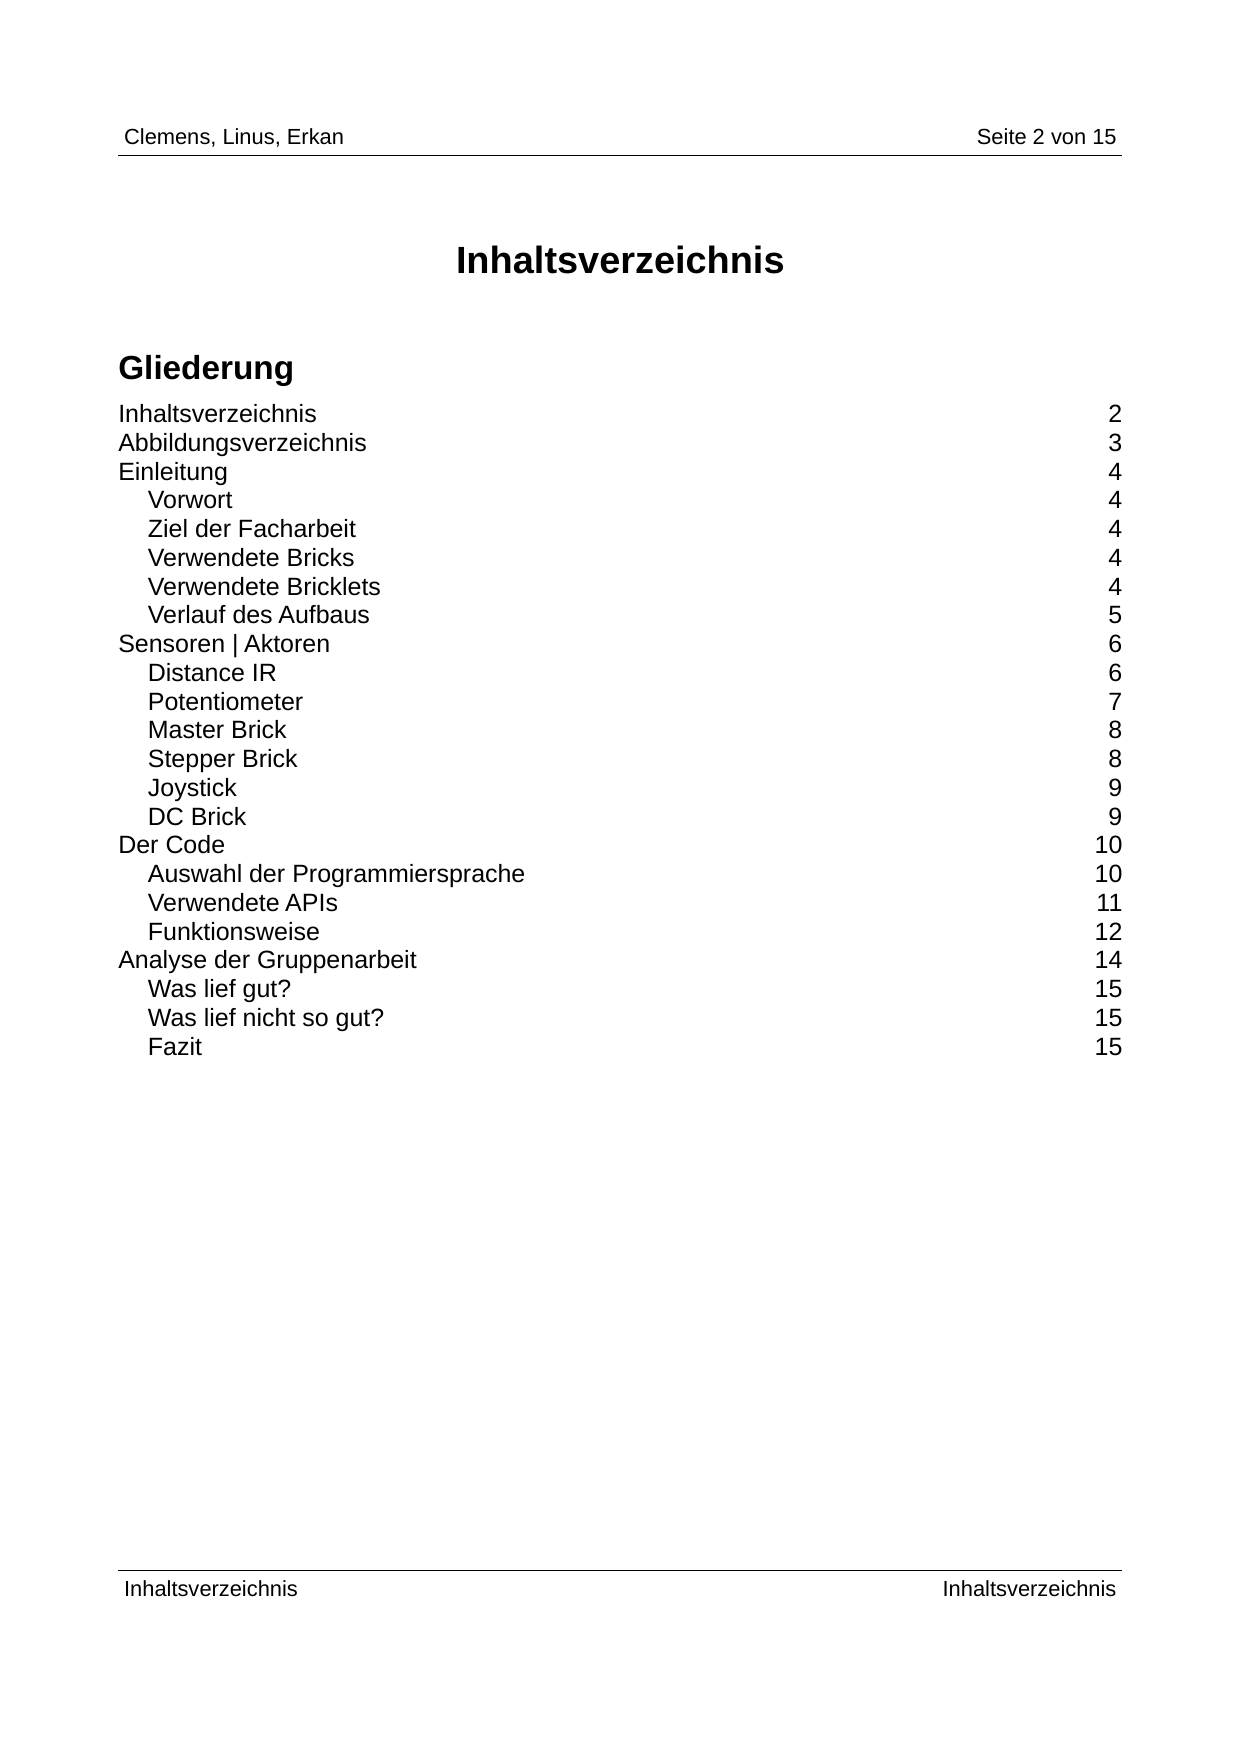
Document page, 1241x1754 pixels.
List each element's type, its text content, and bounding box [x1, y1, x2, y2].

text Sensoren | Aktoren 6 [118, 629, 1122, 658]
text Verwendete Bricks 4 [148, 543, 1122, 571]
text Potentiometer 7 [148, 686, 1122, 715]
text Einleitung 4 [118, 456, 1122, 485]
text DC Brick 9 [148, 801, 1122, 830]
text Der Code 10 [118, 830, 1122, 859]
text Master Brick 8 [148, 715, 1122, 744]
text Verwendete APIs 11 [148, 888, 1122, 916]
text Verwendete Bricklets 4 [148, 571, 1122, 600]
text Verlauf des Aufbaus 5 [148, 600, 1122, 629]
text Joystick 9 [148, 773, 1122, 801]
text Vorwort 4 [148, 485, 1122, 514]
text Distance IR 6 [148, 658, 1122, 686]
text Ziel der Facharbeit 4 [148, 514, 1122, 543]
text Was lief gut? 15 [148, 974, 1122, 1003]
text Analyse der Gruppenarbeit 14 [118, 945, 1122, 974]
text Fazit 15 [148, 1031, 1122, 1060]
text Inhaltsverzeichnis 2 [118, 399, 1122, 428]
subtitle Inhaltsverzeichnis [118, 238, 1122, 282]
text Abbildungsverzeichnis 3 [118, 428, 1122, 456]
text Was lief nicht so gut? 15 [148, 1003, 1122, 1031]
subtitle Gliederung [118, 348, 1122, 386]
text Funktionsweise 12 [148, 916, 1122, 945]
text Stepper Brick 8 [148, 744, 1122, 773]
text Auswahl der Programmiersprache 10 [148, 859, 1122, 888]
